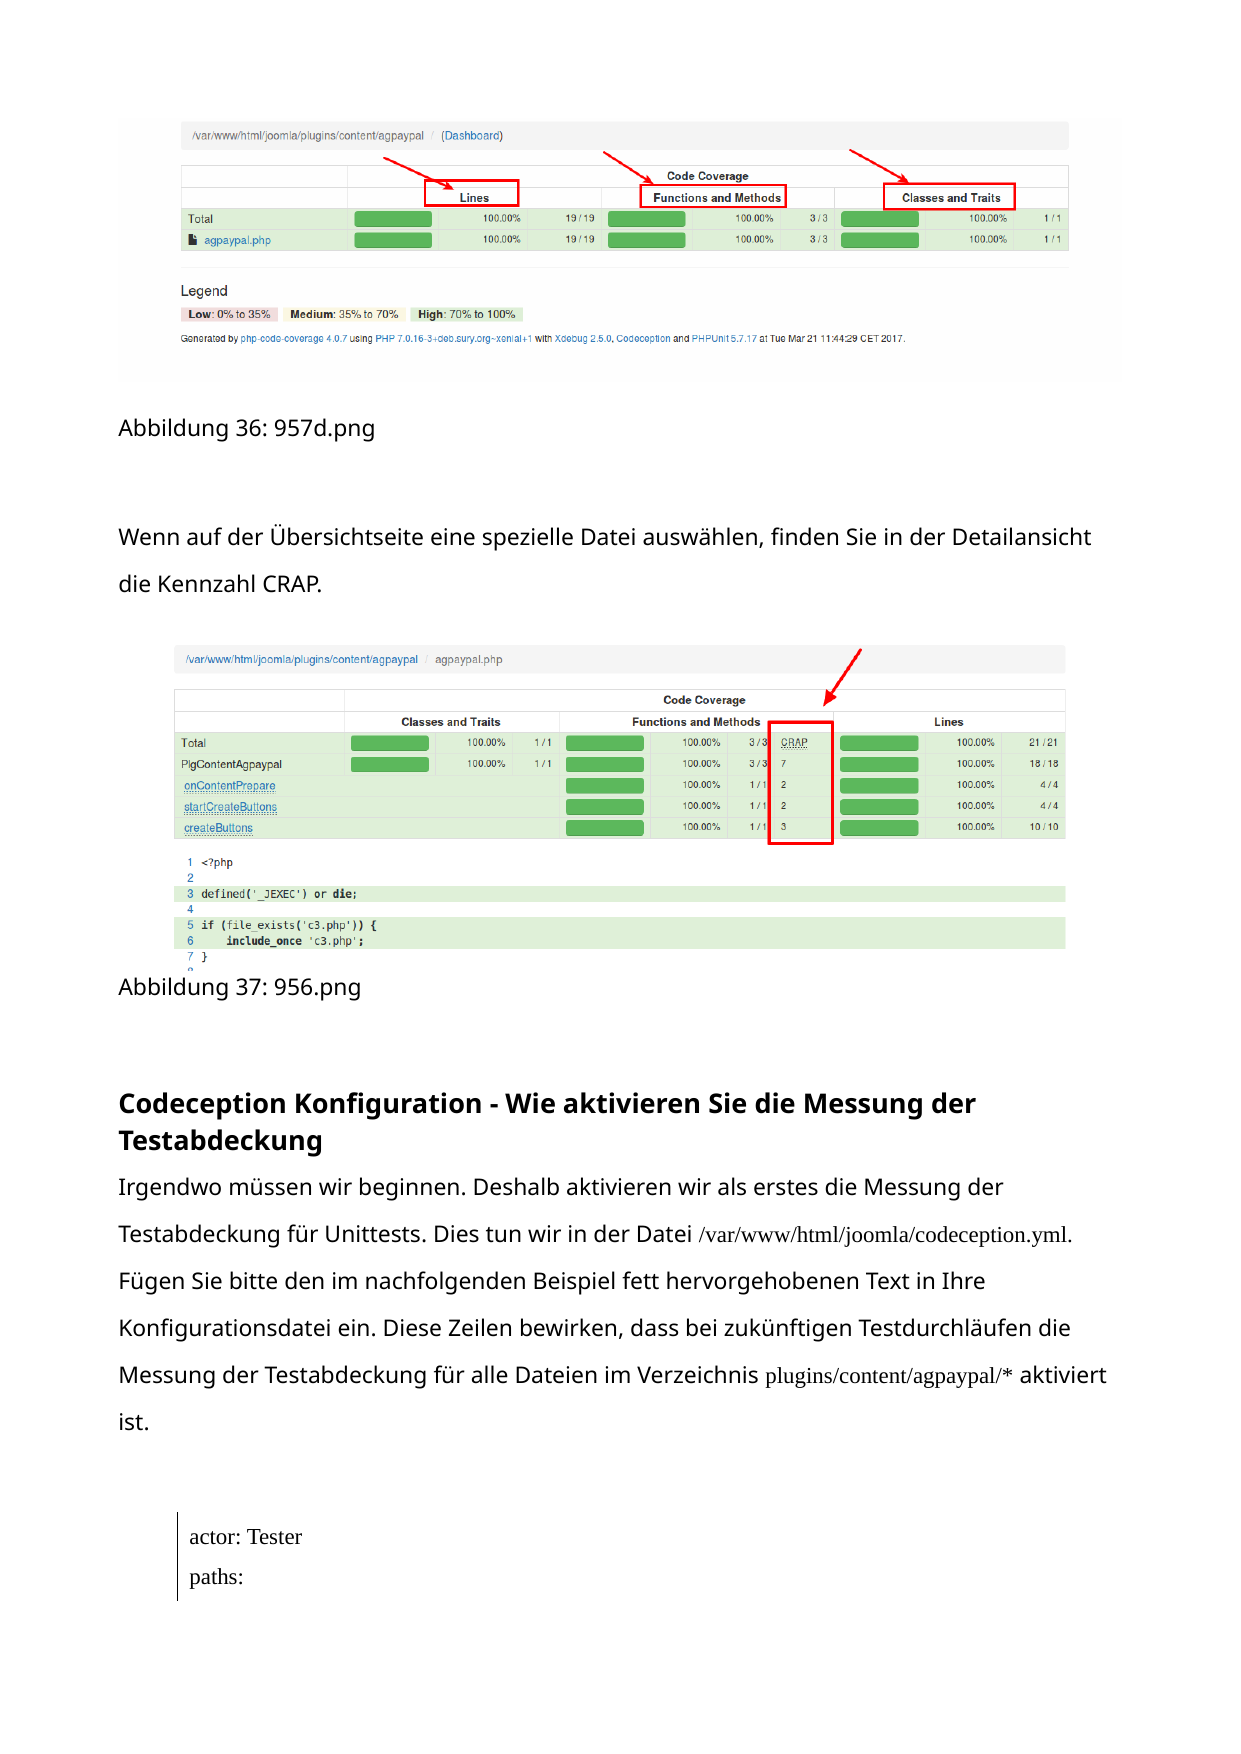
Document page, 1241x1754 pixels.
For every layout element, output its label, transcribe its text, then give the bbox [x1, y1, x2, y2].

text Irgendwo müssen wir beginnen. Deshalb aktivieren wir als erstes die Messung der Testabdeckung für Unittests. Dies tun wir in der Datei /var/www/html/joomla/codeception.yml. Fügen Sie bitte den im nachfolgenden Beispiel fett hervorgehobenen Text in Ihre Konfigurationsdatei ein. Diese Zeilen bewirken, dass bei zukünftigen Testdurchläufen die Messung der Testabdeckung für alle Dateien im Verzeichnis plugins/content/agpaypal/* aktiviert ist. [118, 1171, 1122, 1437]
text Wenn auf der Übersichtseite eine spezielle Datei auswählen, finden Sie in der Detailansicht die Kennzahl CRAP. [118, 521, 1122, 599]
text actor: Tester paths: [178, 1512, 1122, 1601]
picture [118, 118, 1123, 382]
subtitle Codeception Konfiguration - Wie aktivieren Sie die Messung der Testabdeckung [118, 1085, 1122, 1159]
picture [118, 641, 1123, 971]
text Abbildung 37: 956.png [118, 971, 1122, 1002]
text Abbildung 36: 957d.png [118, 382, 1122, 444]
